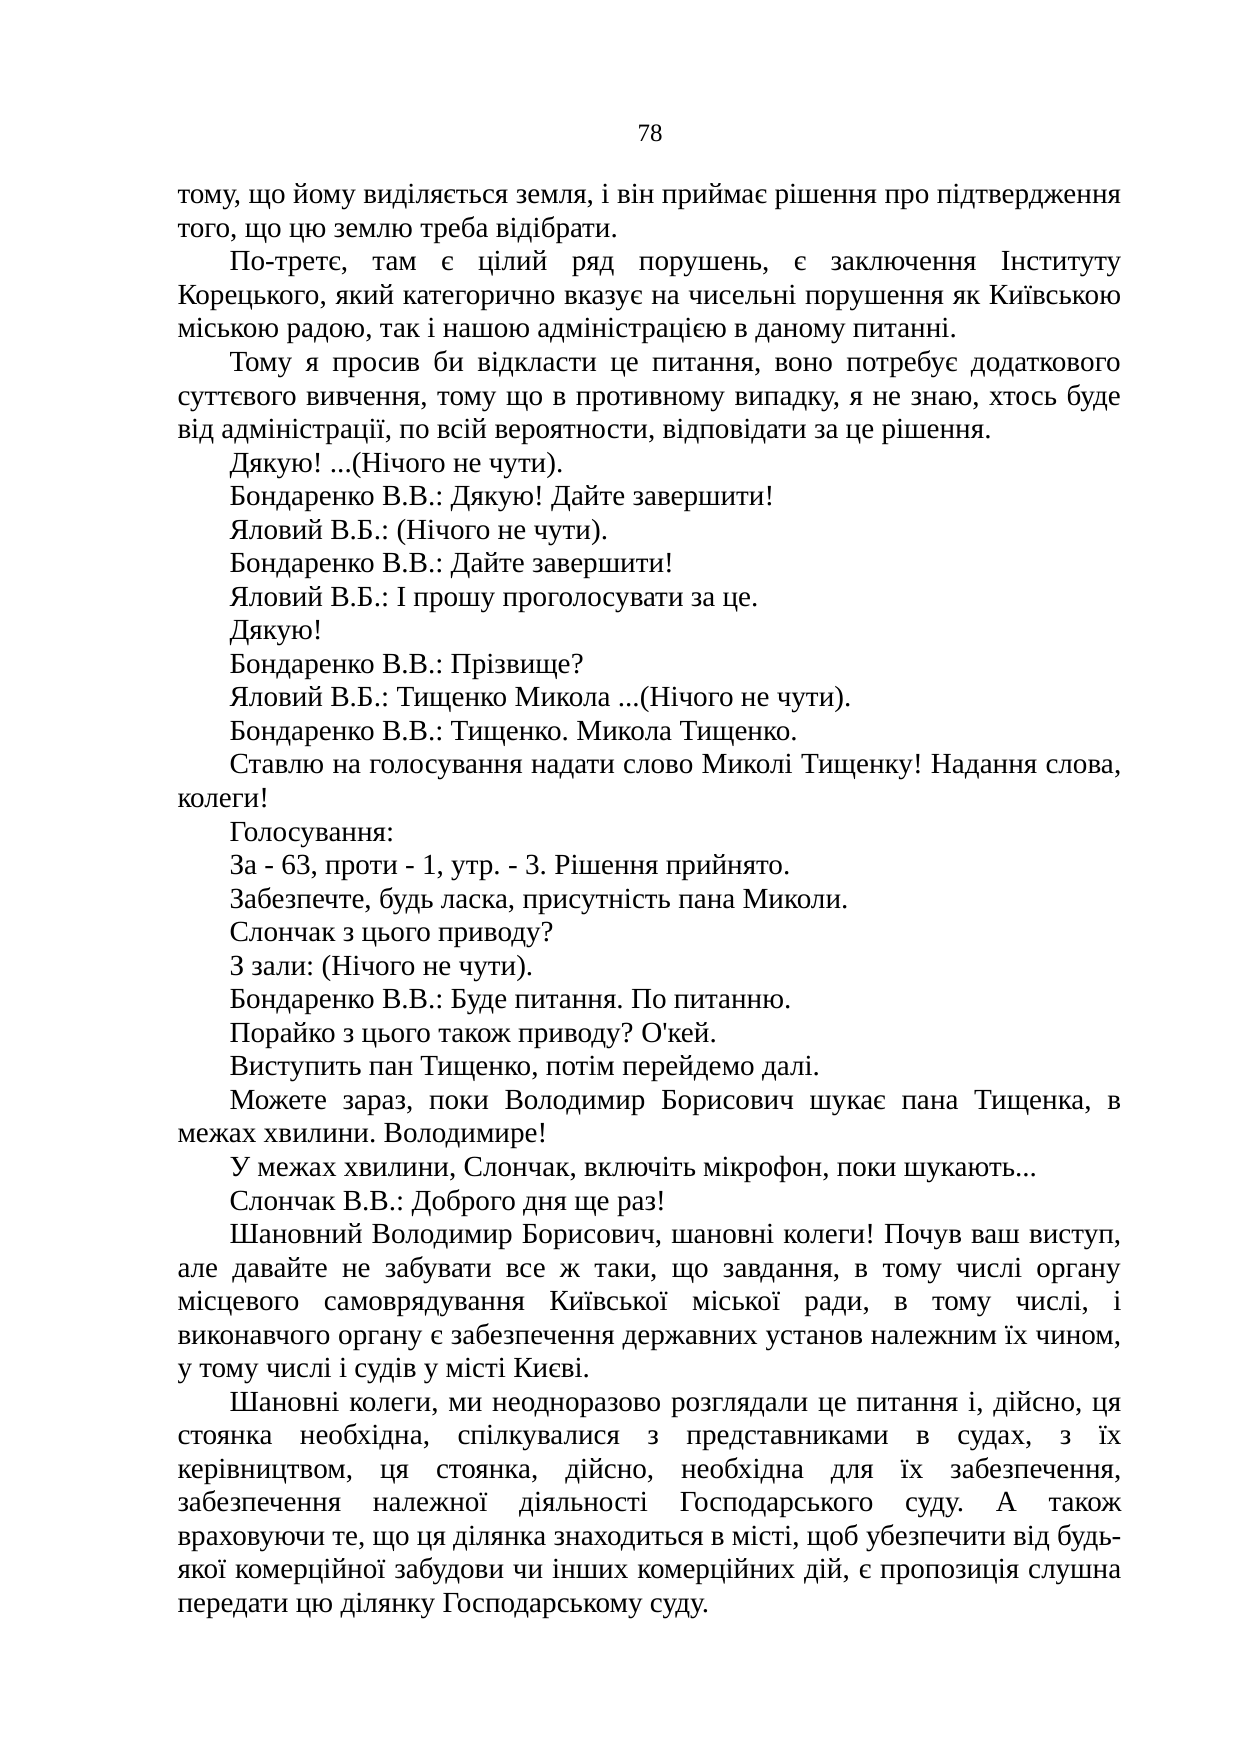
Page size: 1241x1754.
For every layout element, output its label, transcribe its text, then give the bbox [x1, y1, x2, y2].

text Дякую! ...(Нічого не чути). [177, 445, 1122, 478]
text Слончак з цього приводу? [177, 914, 1122, 948]
text Ставлю на голосування надати слово Миколі Тищенку! Надання слова, колеги! [177, 747, 1122, 814]
text Бондаренко В.В.: Буде питання. По питанню. [177, 981, 1122, 1015]
text За - 63, проти - 1, утр. - 3. Рішення прийнято. [177, 847, 1122, 881]
text У межах хвилини, Слончак, включіть мікрофон, поки шукають... [177, 1149, 1122, 1183]
text Слончак В.В.: Доброго дня ще раз! [177, 1183, 1122, 1216]
text Тому я просив би відкласти це питання, воно потребує додаткового суттєвого вивчення, тому що в противному випадку, я не знаю, хтось буде від адміністрації, по всій вероятности, відповідати за це рішення. [177, 344, 1122, 445]
text Яловий В.Б.: І прошу проголосувати за це. [177, 579, 1122, 612]
text Дякую! [177, 612, 1122, 646]
text З зали: (Нічого не чути). [177, 948, 1122, 981]
text Шановний Володимир Борисович, шановні колеги! Почув ваш виступ, але давайте не забувати все ж таки, що завдання, в тому числі органу місцевого самоврядування Київської міської ради, в тому числі, і виконавчого органу є забезпечення державних установ належним їх чином, у тому числі і судів у місті Києві. [177, 1216, 1122, 1384]
text Бондаренко В.В.: Прізвище? [177, 646, 1122, 679]
text Бондаренко В.В.: Дякую! Дайте завершити! [177, 478, 1122, 512]
text Шановні колеги, ми неодноразово розглядали це питання і, дійсно, ця стоянка необхідна, спілкувалися з представниками в судах, з їх керівництвом, ця стоянка, дійсно, необхідна для їх забезпечення, забезпечення належної діяльності Господарського суду. А також враховуючи те, що ця ділянка знаходиться в місті, щоб убезпечити від будь-якої комерційної забудови чи інших комерційних дій, є пропозиція слушна передати цю ділянку Господарському суду. [177, 1384, 1122, 1619]
text Голосування: [177, 814, 1122, 847]
text Бондаренко В.В.: Тищенко. Микола Тищенко. [177, 713, 1122, 747]
text По-третє, там є цілий ряд порушень, є заключення Інституту Корецького, який категорично вказує на чисельні порушення як Київською міською радою, так і нашою адміністрацією в даному питанні. [177, 243, 1122, 344]
text тому, що йому виділяється земля, і він приймає рішення про підтвердження того, що цю землю треба відібрати. [177, 176, 1122, 243]
text Забезпечте, будь ласка, присутність пана Миколи. [177, 881, 1122, 914]
text Бондаренко В.В.: Дайте завершити! [177, 545, 1122, 579]
text Яловий В.Б.: Тищенко Микола ...(Нічого не чути). [177, 679, 1122, 713]
text Виступить пан Тищенко, потім перейдемо далі. [177, 1048, 1122, 1082]
text Можете зараз, поки Володимир Борисович шукає пана Тищенка, в межах хвилини. Володимире! [177, 1082, 1122, 1149]
text Яловий В.Б.: (Нічого не чути). [177, 512, 1122, 545]
text Порайко з цього також приводу? О'кей. [177, 1015, 1122, 1048]
